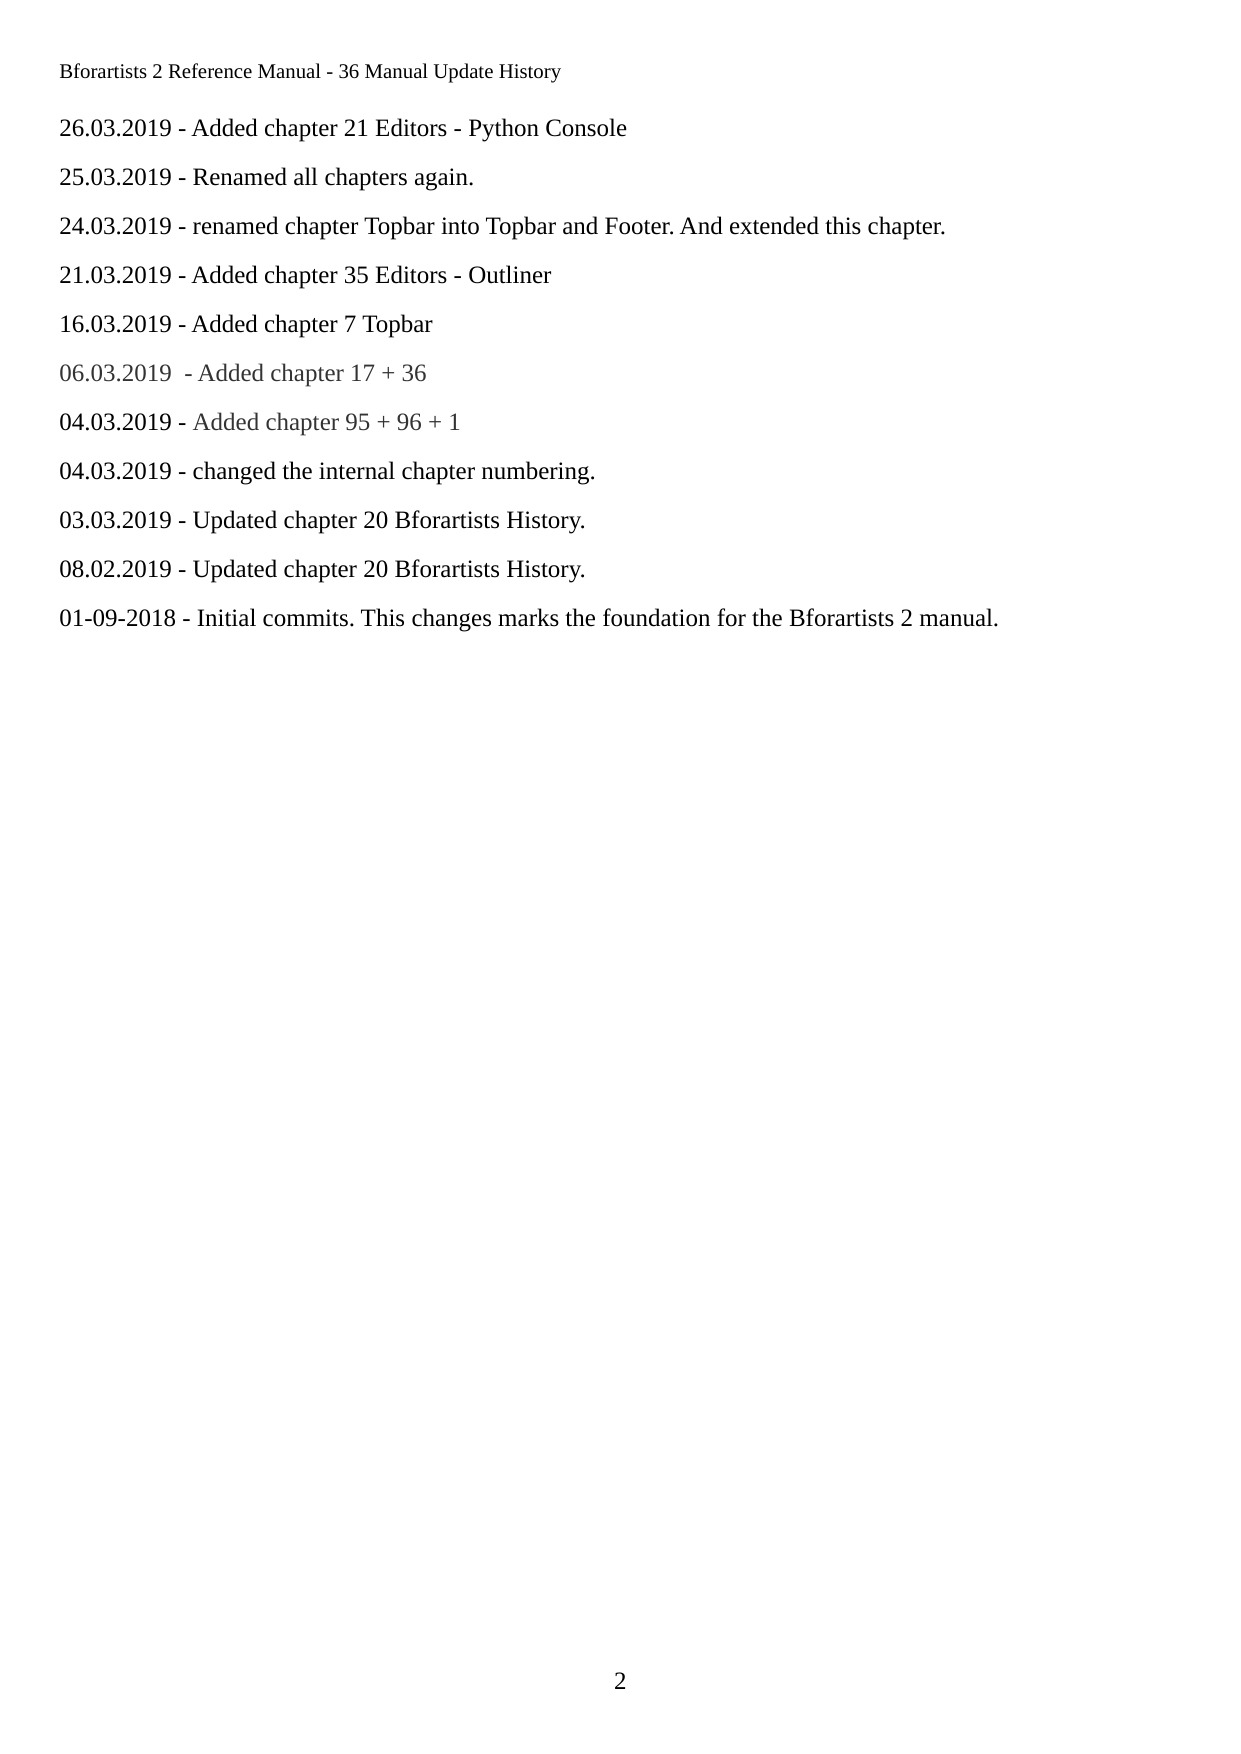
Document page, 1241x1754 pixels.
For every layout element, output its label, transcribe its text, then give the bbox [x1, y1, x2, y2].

text 04.03.2019 - changed the internal chapter numbering. [59, 456, 1181, 485]
text 26.03.2019 - Added chapter 21 Editors - Python Console [59, 113, 1181, 141]
text 24.03.2019 - renamed chapter Topbar into Topbar and Footer. And extended this chapter. [59, 211, 1181, 239]
text 25.03.2019 - Renamed all chapters again. [59, 162, 1181, 190]
text 01-09-2018 - Initial commits. This changes marks the foundation for the Bforartists 2 manual. [59, 603, 1181, 632]
text 16.03.2019 - Added chapter 7 Topbar [59, 309, 1181, 338]
text 06.03.2019 - Added chapter 17 + 36 [59, 358, 1181, 387]
text 21.03.2019 - Added chapter 35 Editors - Outliner [59, 260, 1181, 288]
text 08.02.2019 - Updated chapter 20 Bforartists History. [59, 554, 1181, 583]
text 03.03.2019 - Updated chapter 20 Bforartists History. [59, 505, 1181, 534]
text 04.03.2019 - Added chapter 95 + 96 + 1 [59, 407, 1181, 436]
